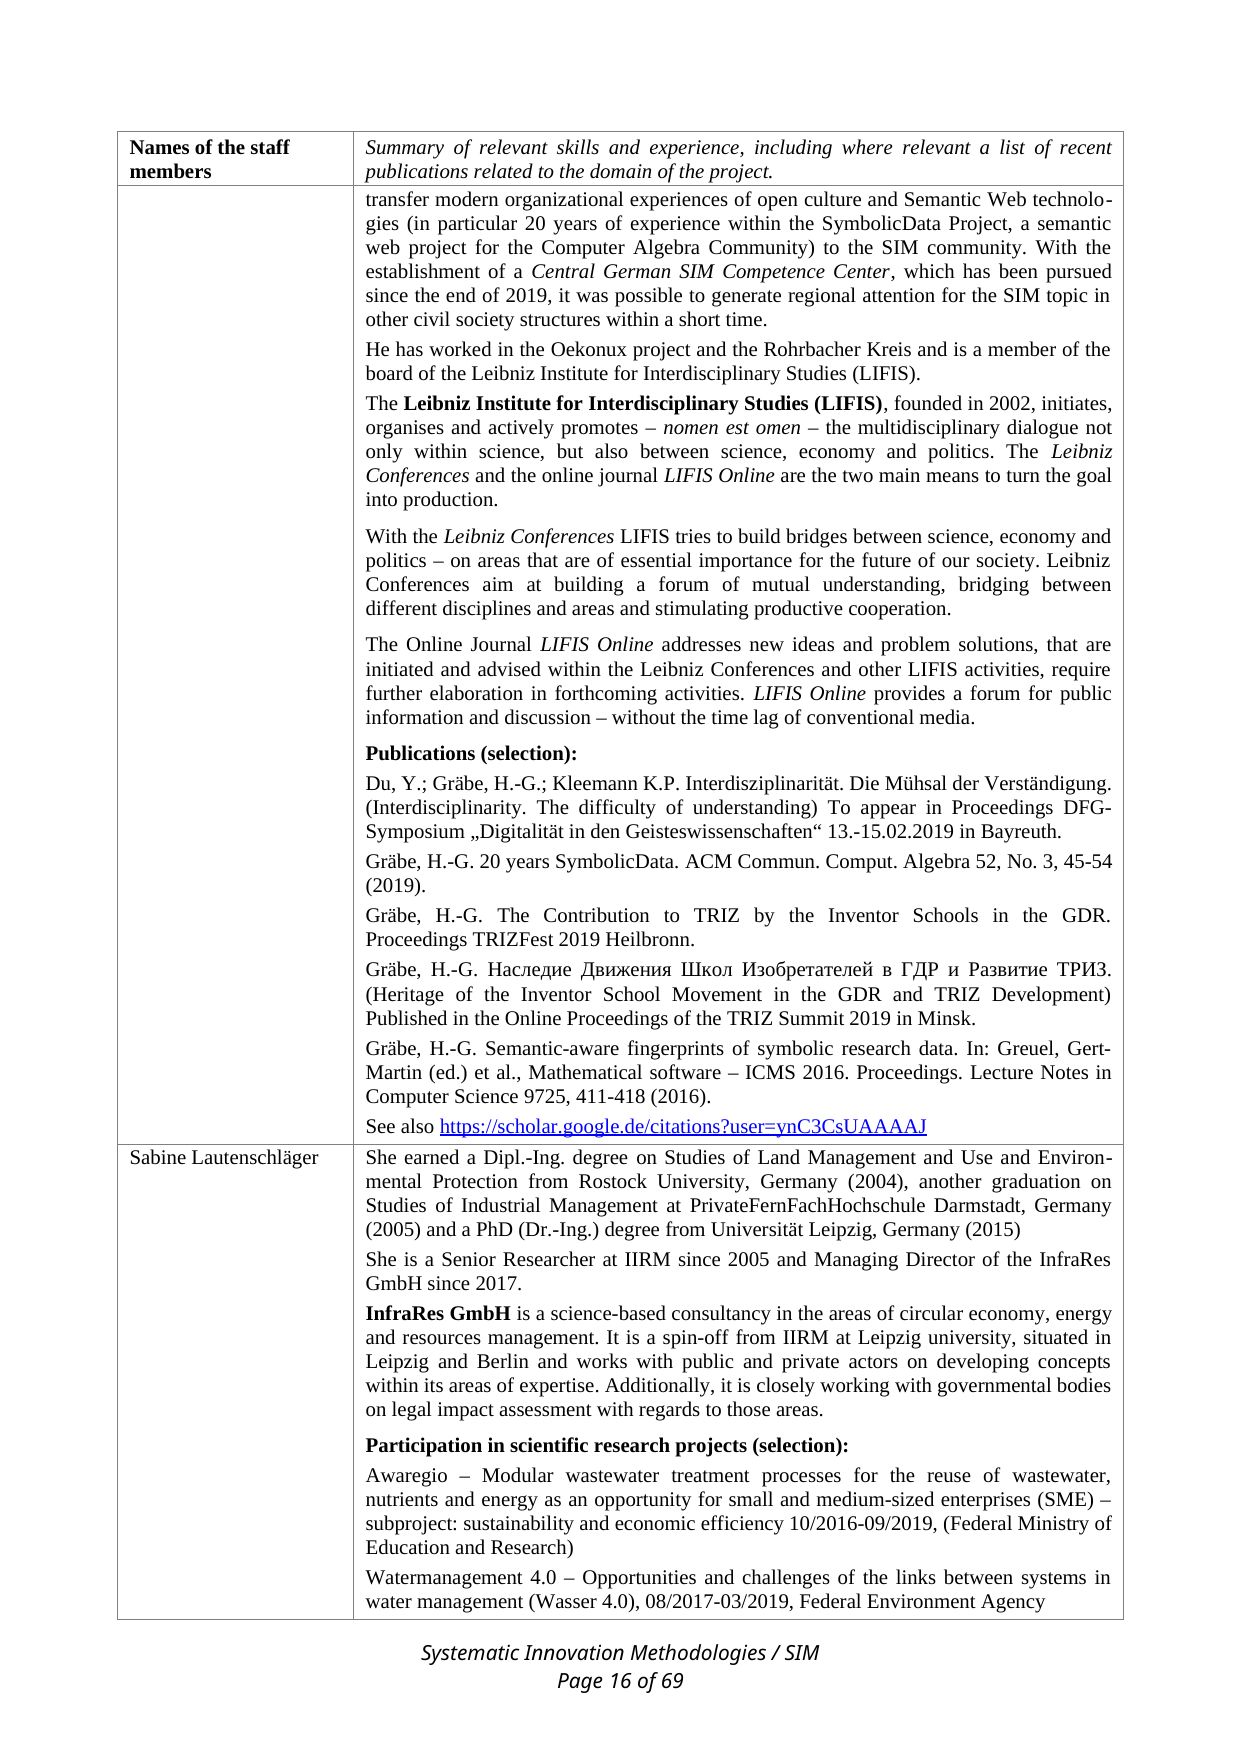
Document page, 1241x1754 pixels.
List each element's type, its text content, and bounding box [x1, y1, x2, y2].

table_cell She earned a Dipl.-Ing. degree on Studies of Land Management and Use and Environ­mental Protection from Rostock University, Germany (2004), another graduation on Studies of Industrial Management at PrivateFernFachHochschule Darmstadt, Germany (2005) and a PhD (Dr.-Ing.) degree from Universität Leipzig, Germany (2015) She is a Senior Researcher at IIRM since 2005 and Managing Director of the InfraRes GmbH since 2017. InfraRes GmbH is a science-based consultancy in the areas of circular economy, energy and resources management. It is a spin-off from IIRM at Leipzig university, situated in Leipzig and Berlin and works with public and private actors on developing concepts within its areas of expertise. Additionally, it is closely working with governmental bodies on legal impact assessment with regards to those areas. Participation in scientific research projects (selection): Awaregio – Modular wastewater treatment processes for the reuse of wastewater, nutrients and energy as an opportunity for small and medium-sized enterprises (SME) – subproject: sustainability and economic efficiency 10/2016-09/2019, (Federal Ministry of Education and Research) Watermanagement 4.0 – Opportunities and challenges of the links between systems in water management (Wasser 4.0), 08/2017-03/2019, Federal Environment Agency [354, 1145, 1123, 1619]
table_header Summary of relevant skills and experience, including where relevant a list of recent publications related to the domain of the project. [354, 132, 1123, 185]
table_header Names of the staff members [118, 132, 353, 185]
table_cell [118, 186, 353, 1144]
table_cell Sabine Lautenschläger [118, 1145, 353, 1619]
table_cell transfer modern organizational experiences of open culture and Semantic Web technolo­gies (in particular 20 years of experience within the SymbolicData Project, a semantic web project for the Computer Algebra Community) to the SIM community. With the establishment of a Central German SIM Competence Center, which has been pursued since the end of 2019, it was possible to generate regional attention for the SIM topic in other civil society structures within a short time. He has worked in the Oekonux project and the Rohrbacher Kreis and is a member of the board of the Leibniz Institute for Interdisciplinary Studies (LIFIS). The Leibniz Institute for Interdisciplinary Studies (LIFIS), founded in 2002, initiates, organises and actively promotes – nomen est omen – the multidisciplinary dialogue not only within science, but also between science, economy and politics. The Leibniz Conferences and the online journal LIFIS Online are the two main means to turn the goal into production. With the Leibniz Conferences LIFIS tries to build bridges between science, economy and politics – on areas that are of essential importance for the future of our society. Leibniz Conferences aim at building a forum of mutual understanding, bridging between different disciplines and areas and stimulating productive cooperation. The Online Journal LIFIS Online addresses new ideas and problem solutions, that are initiated and advised within the Leibniz Conferences and other LIFIS activities, require further elaboration in forthcoming activities. LIFIS Online provides a forum for public information and discussion – without the time lag of conventional media. Publications (selection): Du, Y.; Gräbe, H.-G.; Kleemann K.P. Interdisziplinarität. Die Mühsal der Verständigung. (Interdisciplinarity. The difficulty of understanding) To appear in Proceedings DFG-Symposium „Digitalität in den Geisteswissenschaften“ 13.-15.02.2019 in Bayreuth. Gräbe, H.-G. 20 years SymbolicData. ACM Commun. Comput. Algebra 52, No. 3, 45-54 (2019). Gräbe, H.-G. The Contribution to TRIZ by the Inventor Schools in the GDR. Proceedings TRIZFest 2019 Heilbronn. Gräbe, H.-G. Наследие Движения Школ Изобретателeй в ГДР и Развитиe ТРИЗ. (Heritage of the Inventor School Movement in the GDR and TRIZ Development) Published in the Online Proceedings of the TRIZ Summit 2019 in Minsk. Gräbe, H.-G. Semantic-aware fingerprints of symbolic research data. In: Greuel, Gert-Martin (ed.) et al., Mathematical software – ICMS 2016. Proceedings. Lecture Notes in Computer Science 9725, 411-418 (2016). See also https://scholar.google.de/citations?user=ynC3CsUAAAAJ [354, 186, 1123, 1144]
